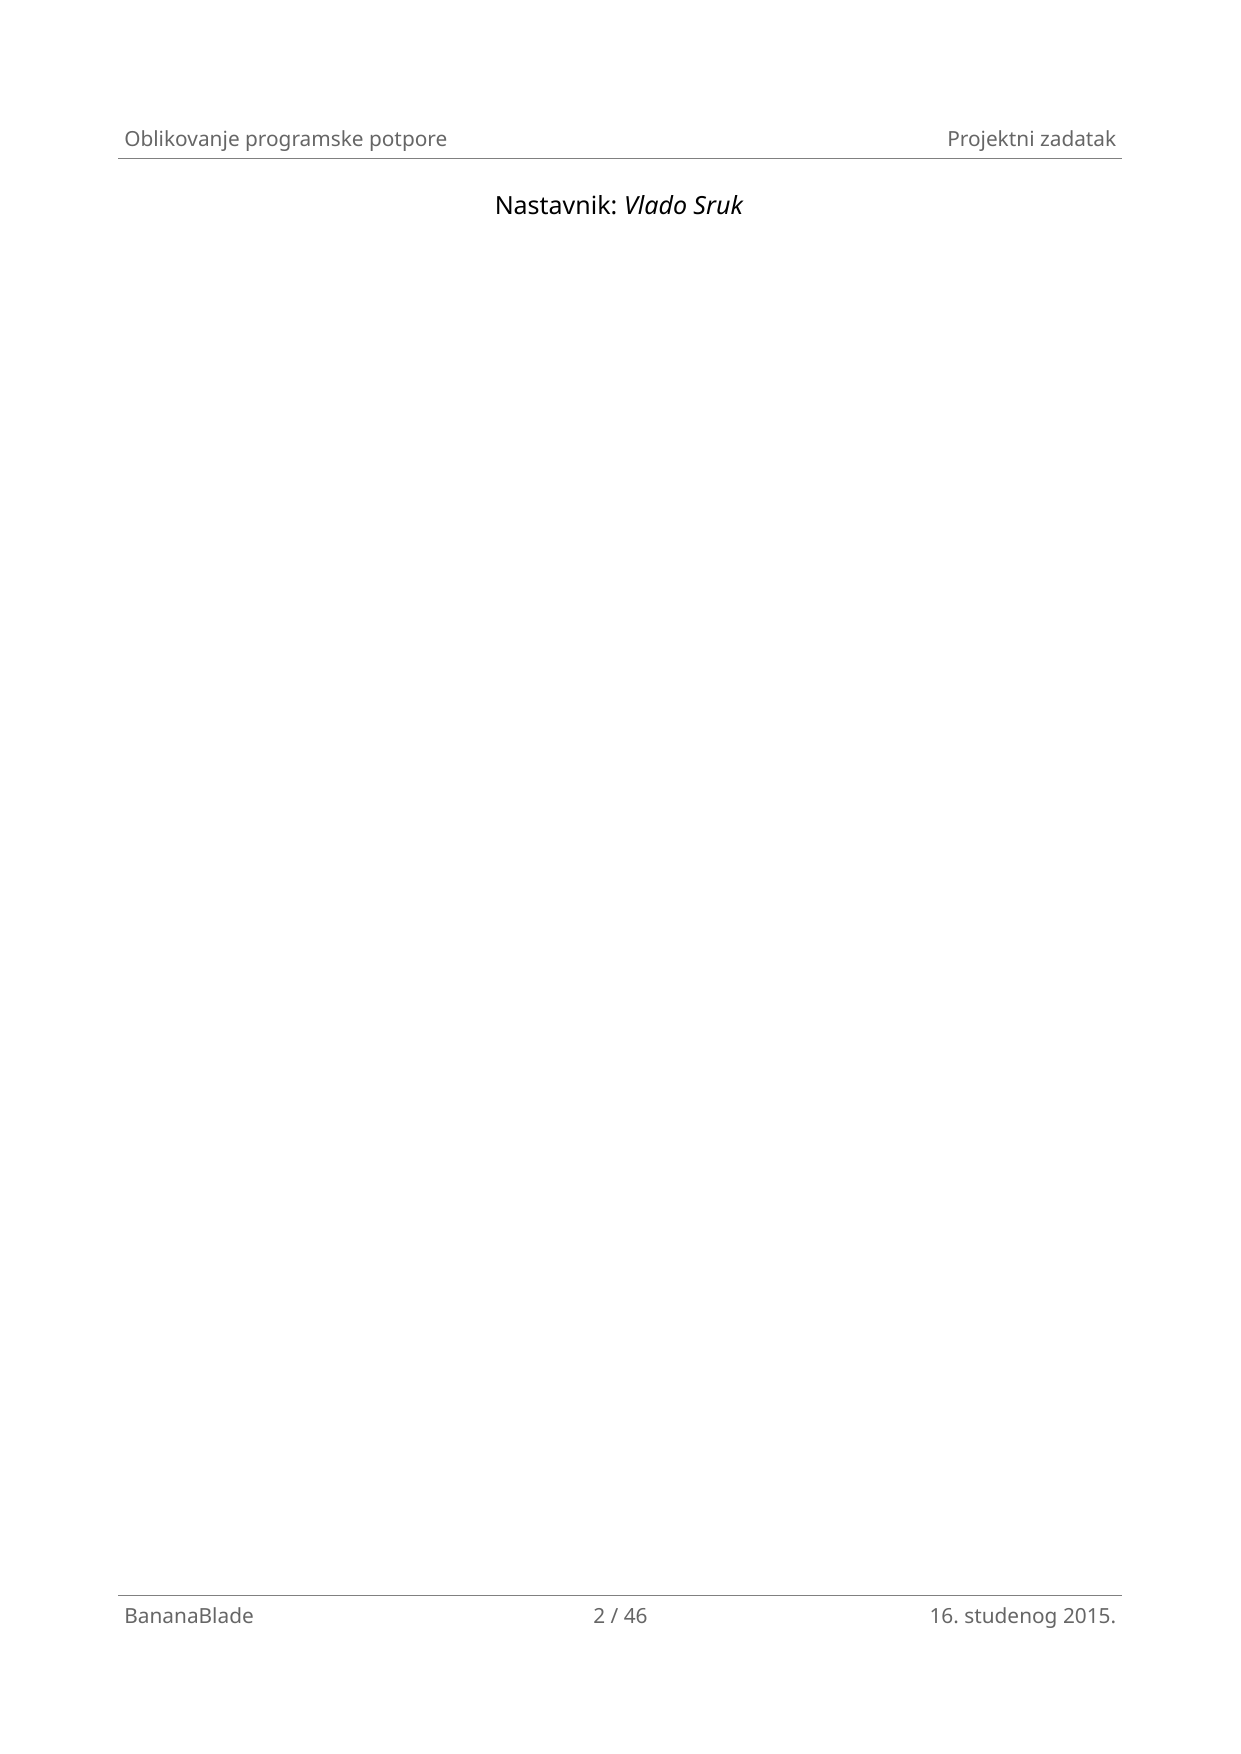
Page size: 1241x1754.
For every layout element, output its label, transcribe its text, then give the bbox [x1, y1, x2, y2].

text Nastavnik: Vlado Sruk [118, 188, 1122, 222]
